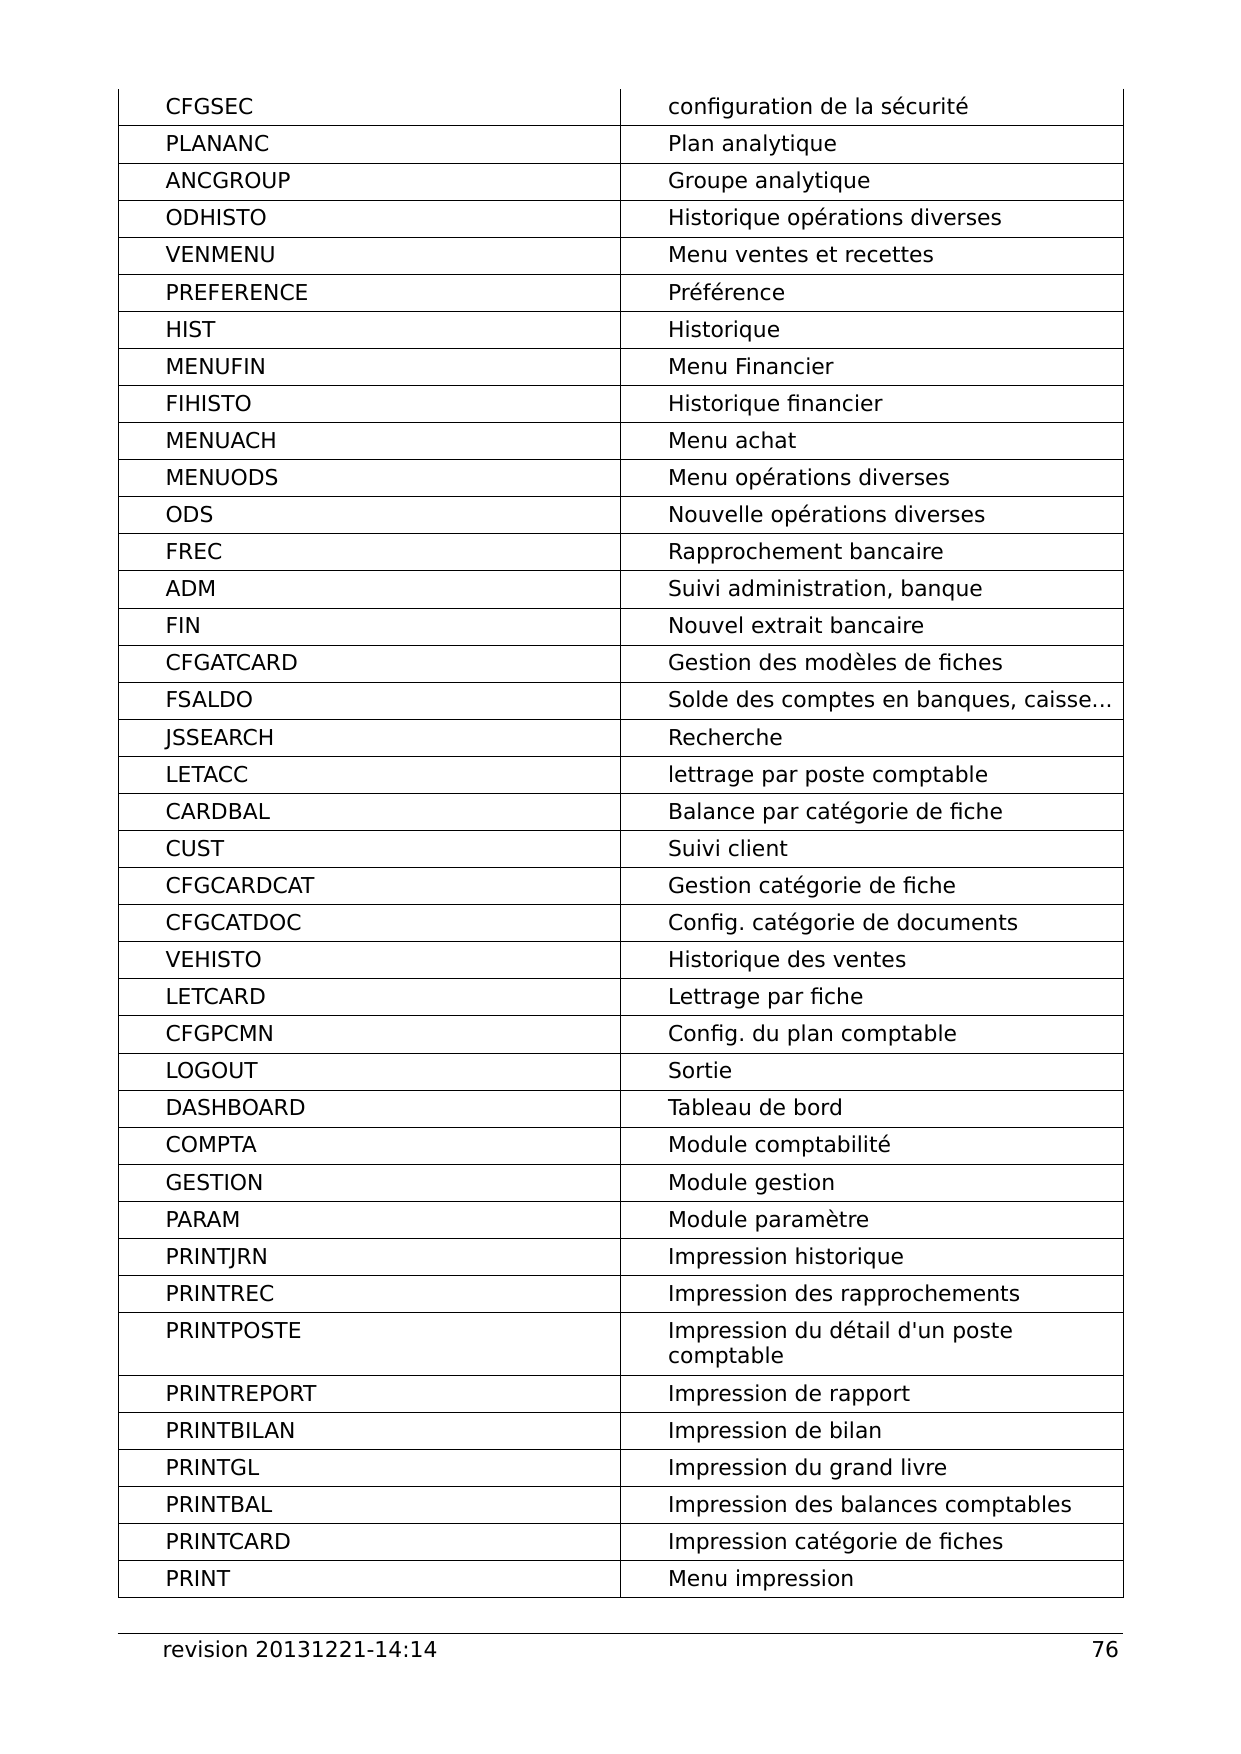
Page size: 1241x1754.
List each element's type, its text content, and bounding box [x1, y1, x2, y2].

table_cell FIN [119, 609, 620, 645]
table_cell Menu Financier [621, 349, 1123, 385]
table_cell Impression de bilan [621, 1413, 1123, 1449]
table_cell PRINTBILAN [119, 1413, 620, 1449]
table_cell COMPTA [119, 1128, 620, 1164]
table_cell Impression des rapprochements [621, 1276, 1123, 1312]
table_cell FIHISTO [119, 386, 620, 422]
table_cell Config. catégorie de documents [621, 905, 1123, 941]
table_cell PRINTPOSTE [119, 1313, 620, 1375]
table_cell Préférence [621, 275, 1123, 311]
table_cell CFGATCARD [119, 646, 620, 682]
table_cell Impression des balances comptables [621, 1487, 1123, 1523]
table_cell Menu impression [621, 1561, 1123, 1597]
table_cell Solde des comptes en banques, caisse... [621, 683, 1123, 719]
table_cell JSSEARCH [119, 720, 620, 756]
table_cell PRINTREC [119, 1276, 620, 1312]
table_cell Nouvel extrait bancaire [621, 609, 1123, 645]
table_cell Module comptabilité [621, 1128, 1123, 1164]
table_cell PRINTJRN [119, 1239, 620, 1275]
table_cell LOGOUT [119, 1054, 620, 1090]
table_cell PRINTGL [119, 1450, 620, 1486]
table_cell Module gestion [621, 1165, 1123, 1201]
table_cell LETACC [119, 757, 620, 793]
table_cell ODHISTO [119, 201, 620, 237]
table_cell HIST [119, 312, 620, 348]
table_cell GESTION [119, 1165, 620, 1201]
table_cell PRINTCARD [119, 1524, 620, 1560]
table_cell Impression catégorie de fiches [621, 1524, 1123, 1560]
table_cell Balance par catégorie de fiche [621, 794, 1123, 830]
table_cell MENUFIN [119, 349, 620, 385]
table_cell configuration de la sécurité [621, 89, 1123, 125]
table_cell Plan analytique [621, 126, 1123, 163]
table_cell PARAM [119, 1202, 620, 1238]
table_cell Gestion des modèles de fiches [621, 646, 1123, 682]
table_cell Sortie [621, 1054, 1123, 1090]
table_cell VENMENU [119, 238, 620, 274]
table_cell ADM [119, 571, 620, 608]
table_cell Lettrage par fiche [621, 979, 1123, 1015]
table_cell CFGCARDCAT [119, 868, 620, 904]
table_cell CFGCATDOC [119, 905, 620, 941]
table_cell Module paramètre [621, 1202, 1123, 1238]
table_cell FSALDO [119, 683, 620, 719]
table_cell MENUODS [119, 460, 620, 496]
table_cell Nouvelle opérations diverses [621, 497, 1123, 533]
table_cell FREC [119, 534, 620, 570]
table_cell LETCARD [119, 979, 620, 1015]
table_cell CFGPCMN [119, 1016, 620, 1053]
table_cell Recherche [621, 720, 1123, 756]
table_cell Config. du plan comptable [621, 1016, 1123, 1053]
table_cell PREFERENCE [119, 275, 620, 311]
table_cell Impression de rapport [621, 1376, 1123, 1412]
table_cell ANCGROUP [119, 164, 620, 200]
table_cell CUST [119, 831, 620, 867]
table_cell ODS [119, 497, 620, 533]
table_cell Menu ventes et recettes [621, 238, 1123, 274]
table_cell VEHISTO [119, 942, 620, 978]
table_cell Rapprochement bancaire [621, 534, 1123, 570]
table_cell DASHBOARD [119, 1091, 620, 1127]
table_cell Impression historique [621, 1239, 1123, 1275]
table_cell Menu achat [621, 423, 1123, 459]
table_cell CARDBAL [119, 794, 620, 830]
table_cell Historique opérations diverses [621, 201, 1123, 237]
table_cell PRINTREPORT [119, 1376, 620, 1412]
table_cell Historique financier [621, 386, 1123, 422]
table_cell Impression du grand livre [621, 1450, 1123, 1486]
table_cell Suivi administration, banque [621, 571, 1123, 608]
table_cell PRINT [119, 1561, 620, 1597]
table_cell CFGSEC [119, 89, 620, 125]
table_cell Suivi client [621, 831, 1123, 867]
table_cell lettrage par poste comptable [621, 757, 1123, 793]
table_cell Gestion catégorie de fiche [621, 868, 1123, 904]
table_cell Tableau de bord [621, 1091, 1123, 1127]
table_cell Groupe analytique [621, 164, 1123, 200]
table_cell PRINTBAL [119, 1487, 620, 1523]
table_cell Menu opérations diverses [621, 460, 1123, 496]
table_cell MENUACH [119, 423, 620, 459]
table_cell Historique des ventes [621, 942, 1123, 978]
table_cell PLANANC [119, 126, 620, 163]
table_cell Impression du détail d'un poste comptable [621, 1313, 1123, 1375]
table_cell Historique [621, 312, 1123, 348]
